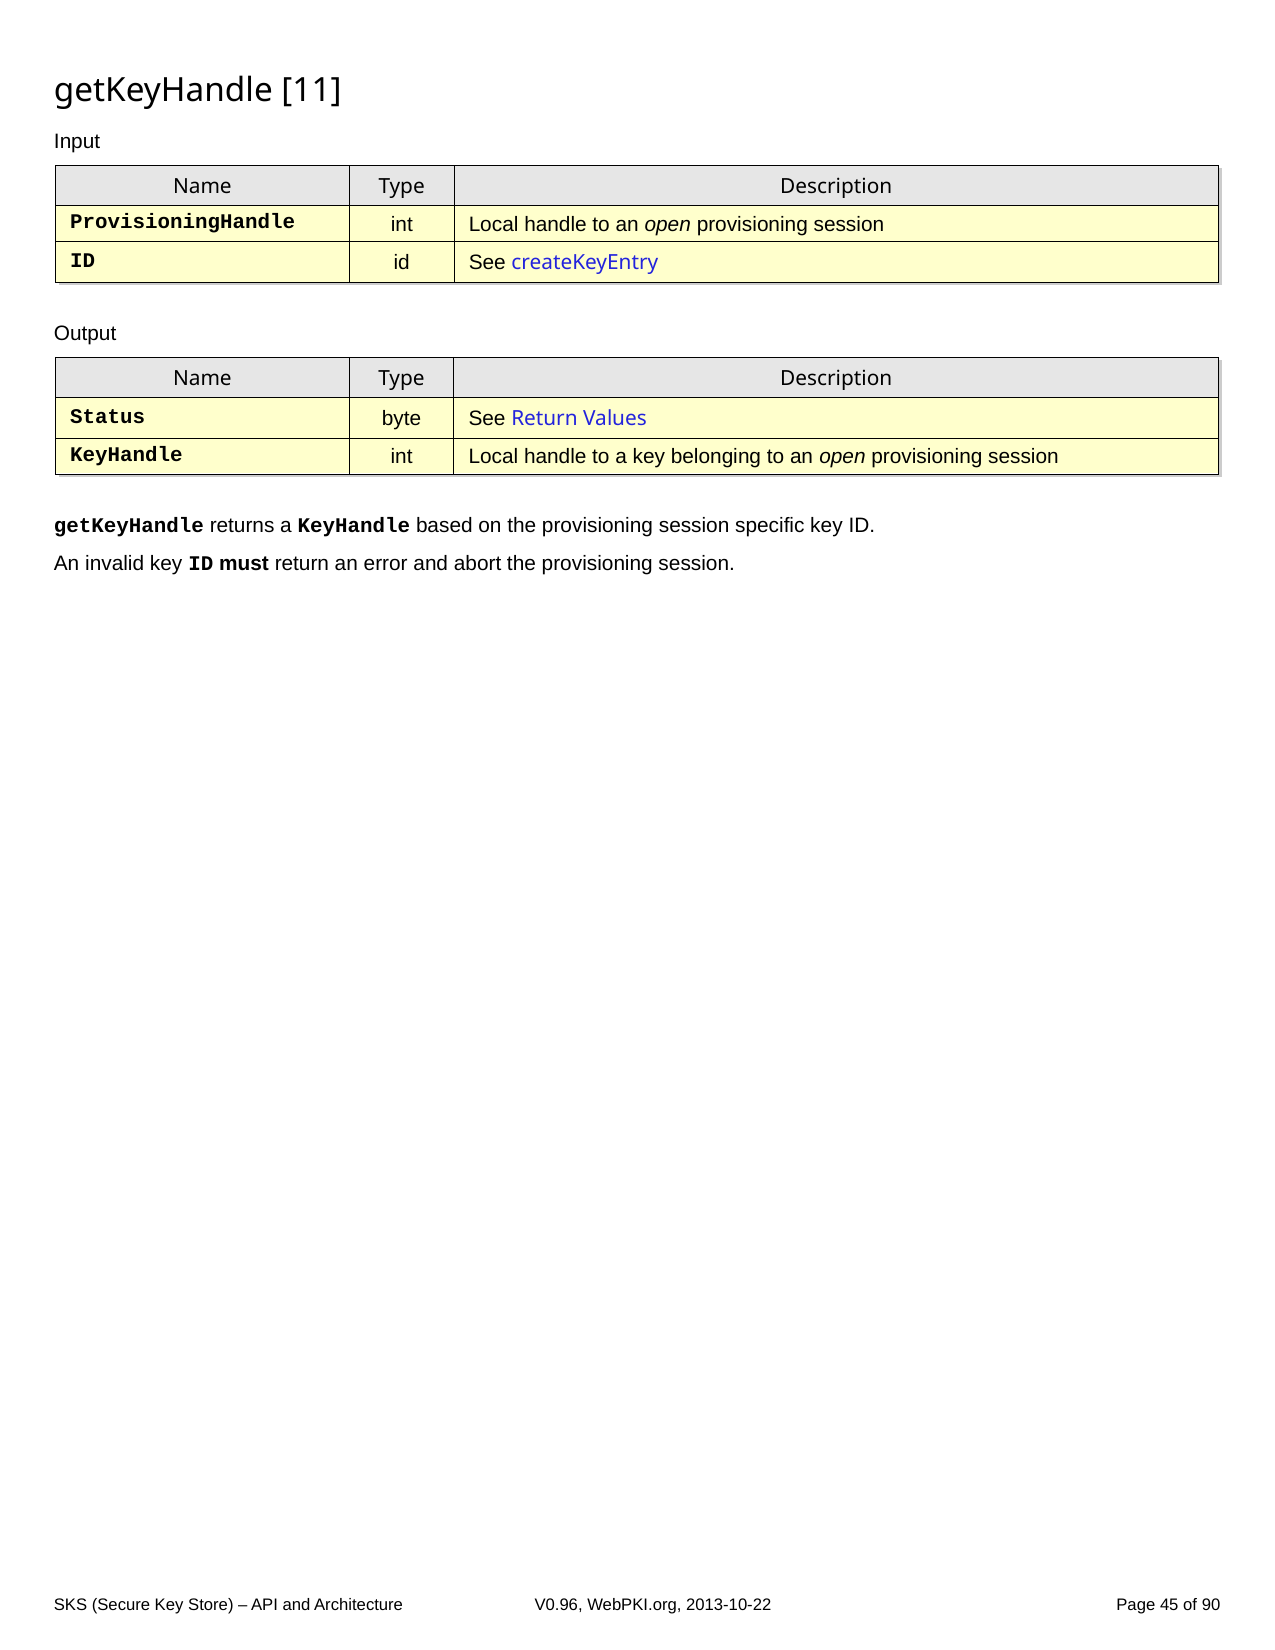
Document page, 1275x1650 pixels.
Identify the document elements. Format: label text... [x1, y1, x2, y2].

table_cell byte [350, 398, 453, 438]
table_cell Status [56, 398, 349, 438]
table_cell ProvisioningHandle [56, 206, 349, 241]
table_header Description [454, 358, 1218, 397]
text getKeyHandle returns a KeyHandle based on the provisioning session specific key ID. [54, 513, 1221, 539]
text Input [54, 129, 1221, 153]
table_header Type [350, 166, 454, 205]
table_header Description [455, 166, 1218, 205]
subtitle getKeyHandle [11] [54, 66, 1221, 111]
text An invalid key ID must return an error and abort the provisioning session. [54, 551, 1221, 576]
table_cell int [350, 439, 453, 473]
table_header Name [56, 166, 349, 205]
table_cell Local handle to a key belonging to an open provisioning session [454, 439, 1218, 473]
table_cell See Return Values [454, 398, 1218, 438]
table_cell id [350, 242, 454, 282]
text Output [54, 321, 1221, 345]
table_header Name [56, 358, 349, 397]
table_cell int [350, 206, 454, 241]
table_cell See createKeyEntry [455, 242, 1218, 282]
table_cell KeyHandle [56, 439, 349, 473]
table_cell Local handle to an open provisioning session [455, 206, 1218, 241]
table_cell ID [56, 242, 349, 282]
table_header Type [350, 358, 453, 397]
